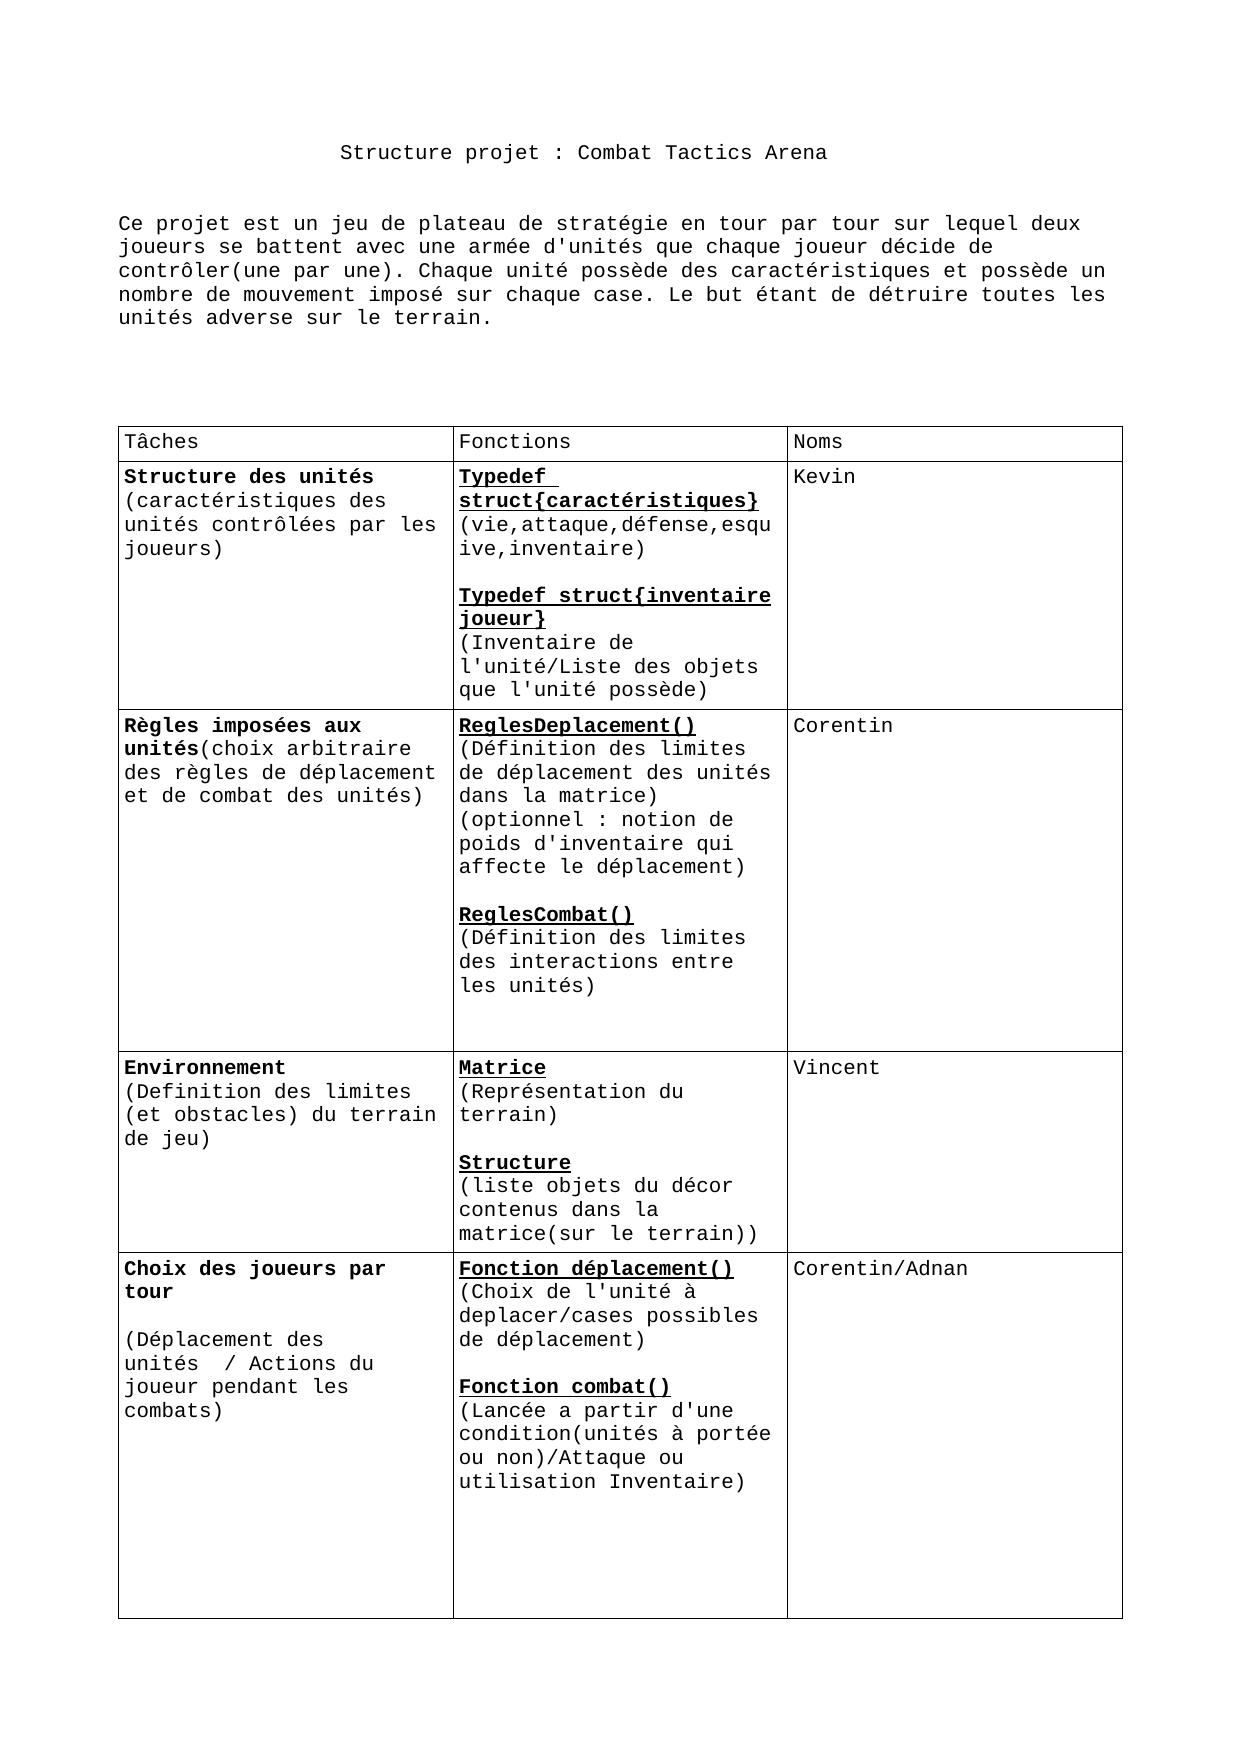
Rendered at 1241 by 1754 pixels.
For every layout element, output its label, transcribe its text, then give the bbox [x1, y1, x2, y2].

table_cell Règles imposées aux unités(choix arbitraire des règles de déplacement et de combat des unités) [119, 710, 453, 1051]
table_cell Corentin [788, 710, 1122, 1051]
table_header Fonctions [454, 427, 787, 461]
table_cell Corentin/Adnan [788, 1253, 1122, 1618]
table_cell Structure des unités (caractéristiques des unités contrôlées par les joueurs) [119, 462, 453, 709]
table_cell Typedef struct{caractéristiques} (vie,attaque,défense,esquive,inventaire) Typedef struct{inventaire joueur} (Inventaire de l'unité/Liste des objets que l'unité possède) [454, 462, 787, 709]
table_cell Environnement (Definition des limites (et obstacles) du terrain de jeu) [119, 1052, 453, 1252]
table_cell ReglesDeplacement() (Définition des limites de déplacement des unités dans la matrice) (optionnel : notion de poids d'inventaire qui affecte le déplacement) ReglesCombat() (Définition des limites des interactions entre les unités) [454, 710, 787, 1051]
table_header Noms [788, 427, 1122, 461]
table_cell Matrice (Représentation du terrain) Structure (liste objets du décor contenus dans la matrice(sur le terrain)) [454, 1052, 787, 1252]
table_cell Choix des joueurs par tour (Déplacement des unités / Actions du joueur pendant les combats) [119, 1253, 453, 1618]
table_cell Kevin [788, 462, 1122, 709]
text Structure projet : Combat Tactics Arena [118, 142, 1122, 165]
table_header Tâches [119, 427, 453, 461]
table_cell Fonction déplacement() (Choix de l'unité à deplacer/cases possibles de déplacement) Fonction combat() (Lancée a partir d'une condition(unités à portée ou non)/Attaque ou utilisation Inventaire) [454, 1253, 787, 1618]
text Ce projet est un jeu de plateau de stratégie en tour par tour sur lequel deux joueurs se battent avec une armée d'unités que chaque joueur décide de contrôler(une par une). Chaque unité possède des caractéristiques et possède un nombre de mouvement imposé sur chaque case. Le but étant de détruire toutes les unités adverse sur le terrain. [118, 213, 1122, 331]
table_cell Vincent [788, 1052, 1122, 1252]
